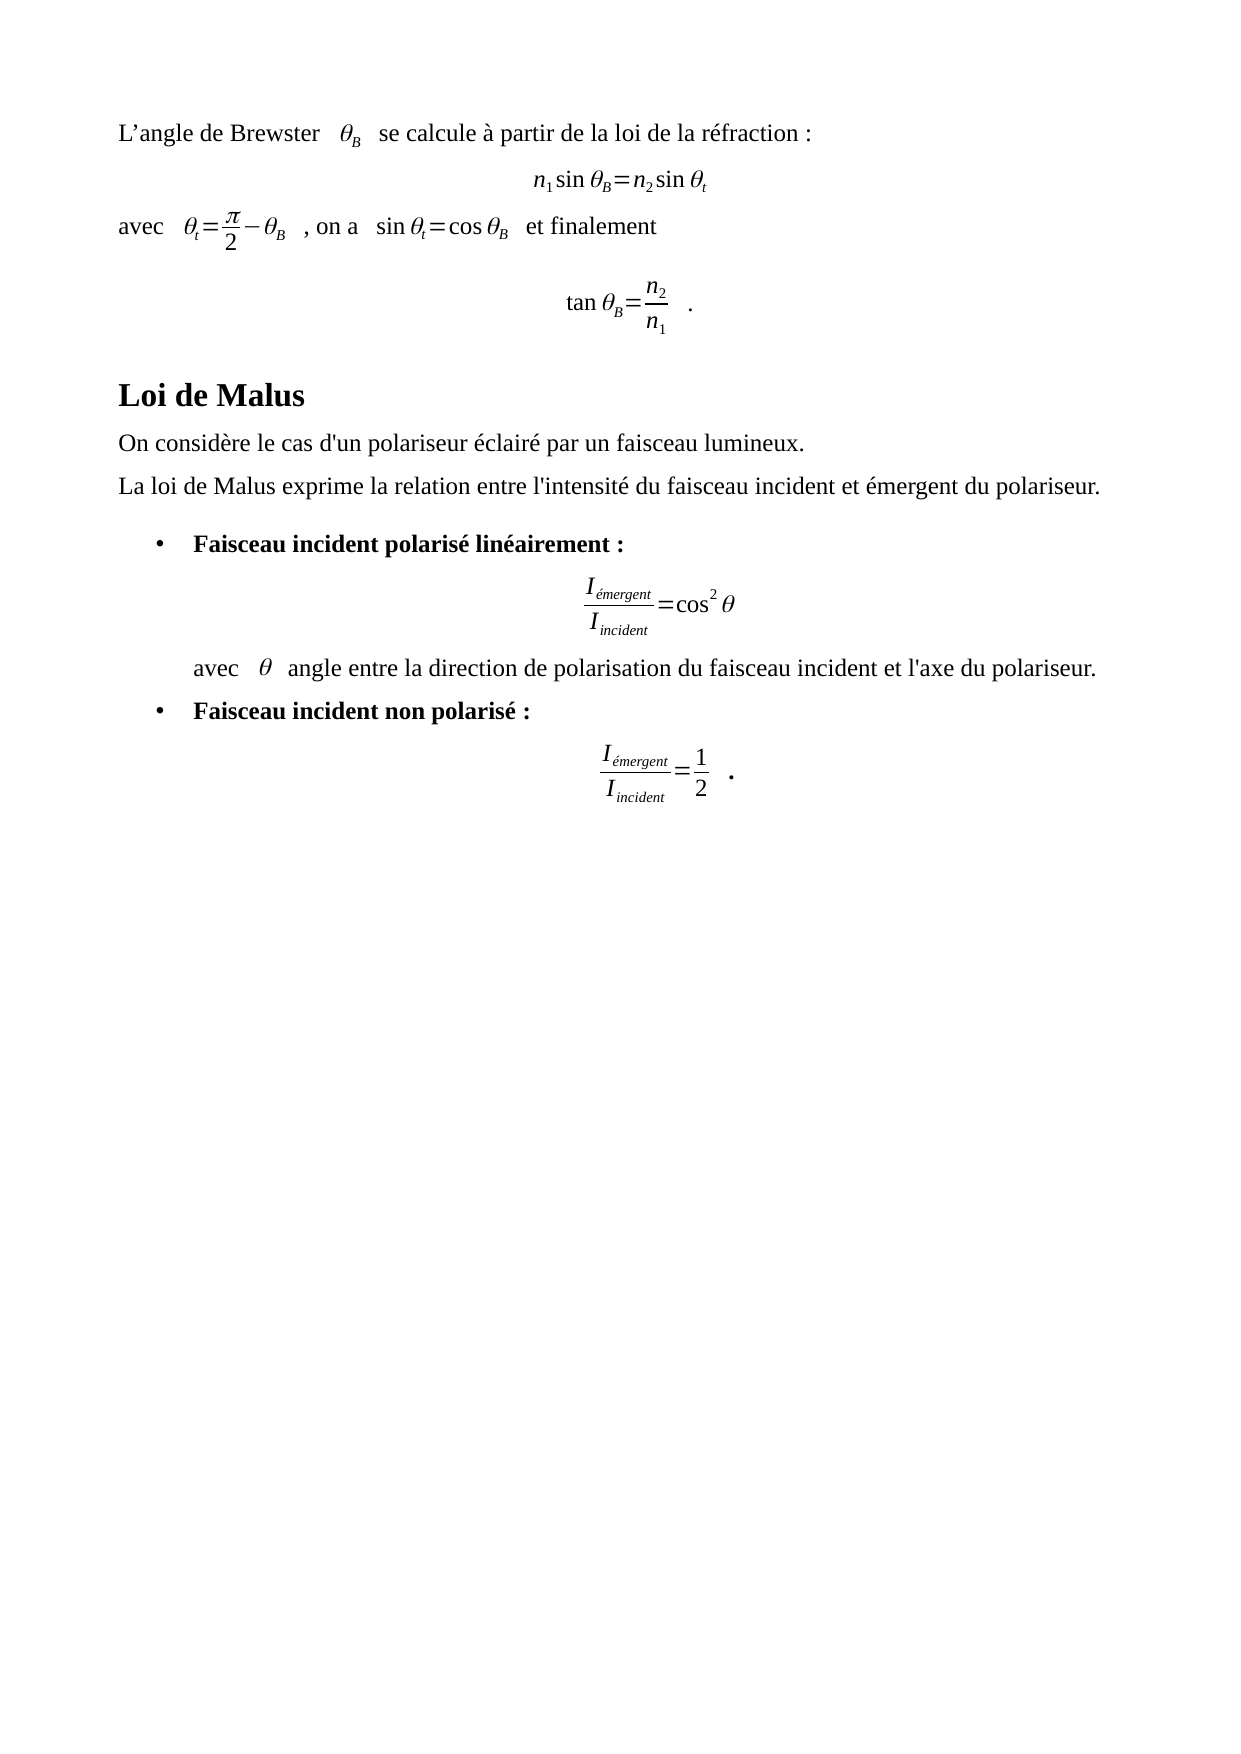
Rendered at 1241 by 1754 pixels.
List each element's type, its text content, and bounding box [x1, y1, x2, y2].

text avec, on aet finalement [118, 211, 1122, 257]
text Loi de Malus [118, 376, 1122, 414]
text On considère le cas d'un polariseur éclairé par un faisceau lumineux. [118, 428, 1122, 457]
text L’angle de Brewsterse calcule à partir de la loi de la réfraction : [118, 118, 1122, 151]
list avecangle entre la direction de polarisation du faisceau incident et l'axe du polariseur. [156, 653, 1122, 682]
list . [156, 739, 1122, 805]
list Faisceau incident polarisé linéairement : [156, 529, 1122, 558]
text La loi de Malus exprime la relation entre l'intensité du faisceau incident et émergent du polariseur. [118, 471, 1122, 500]
text . [118, 271, 1122, 337]
list Faisceau incident non polarisé : [156, 696, 1122, 725]
